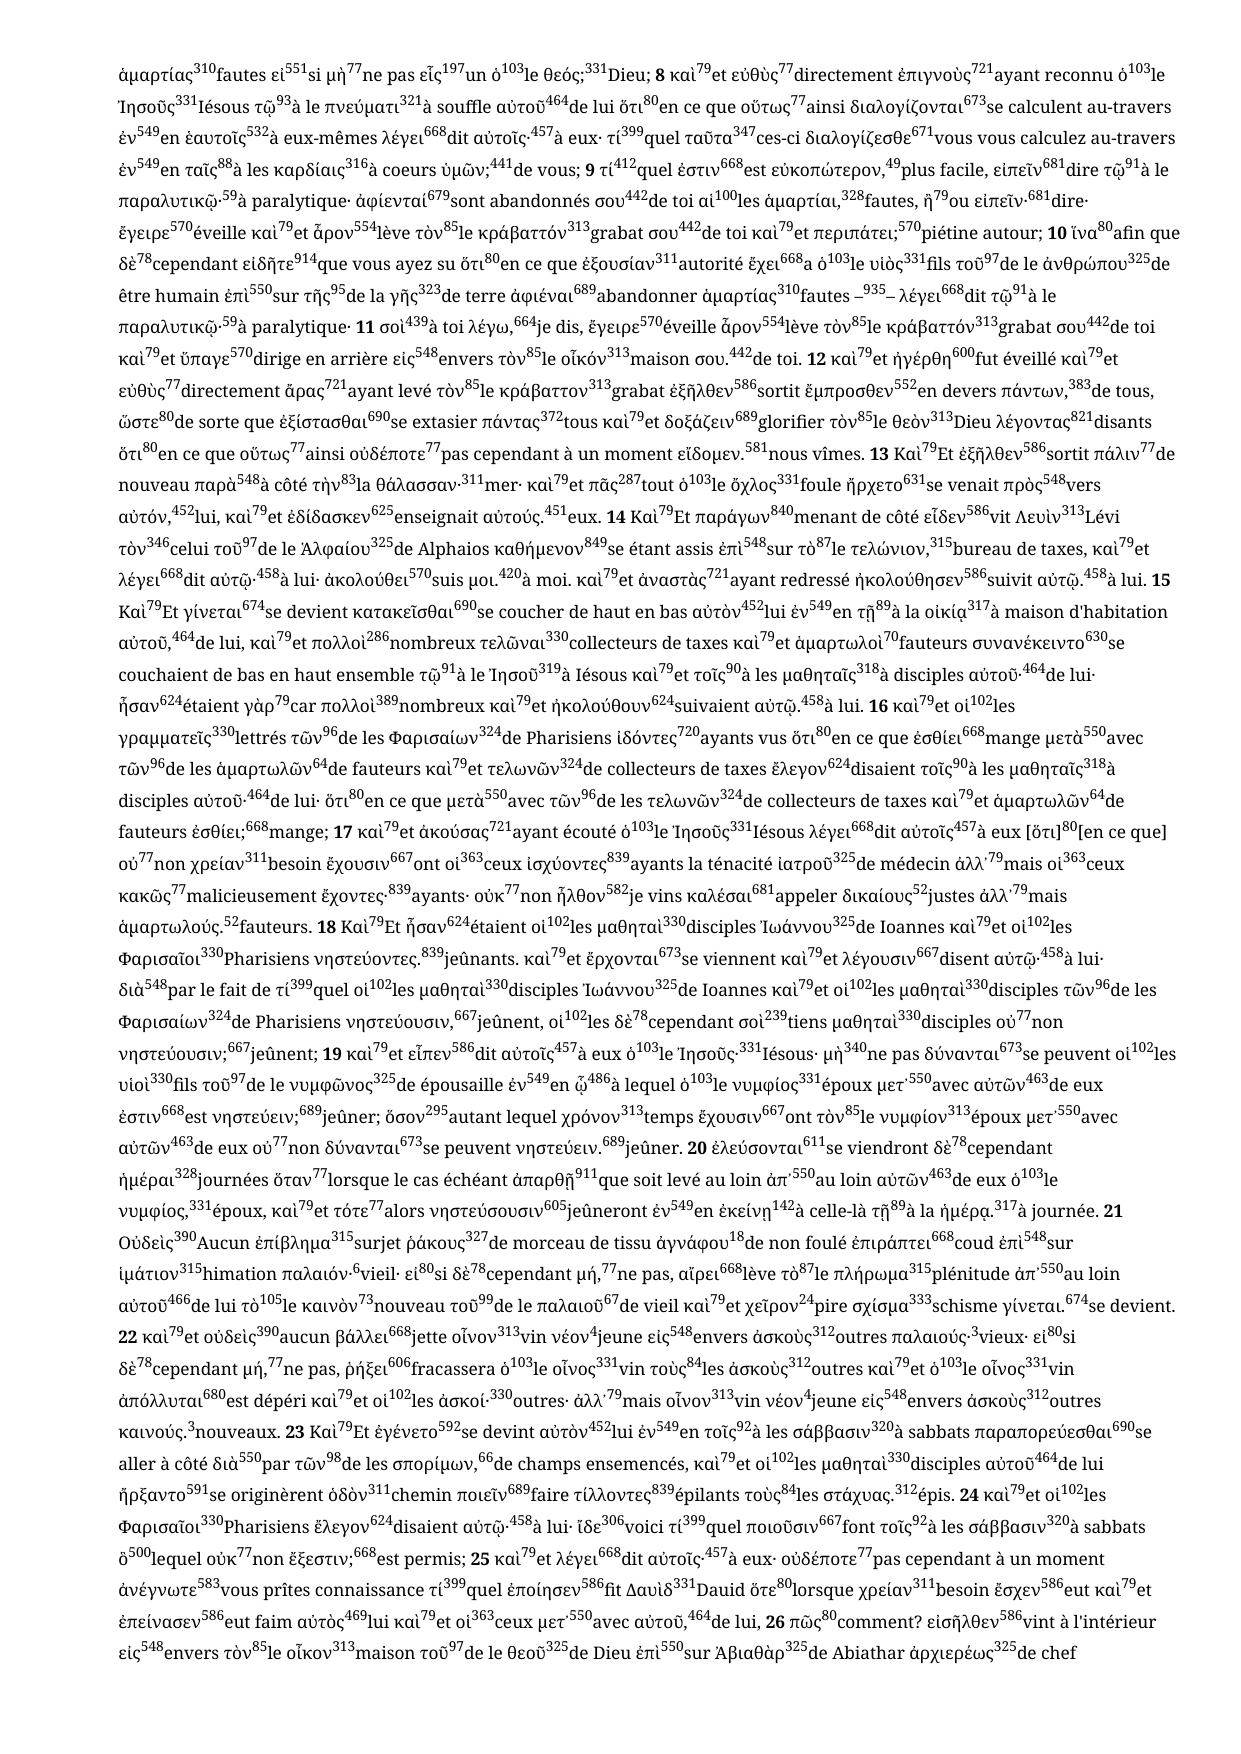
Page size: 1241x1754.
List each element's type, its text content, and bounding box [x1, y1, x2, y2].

text 1 Καὶ79Et εἰσελθὼν721ayant venu à l'intérieur πάλιν77de nouveau εἰς548envers Καφαρναοὺμ311Kapharnaoum δι᾽550par ἡμερῶν322de journées ἠκούσθη600fut écouté ὅτι80en ce que ἐν549en οἴκῳ319à maison ἐστίν.668est. 2 καὶ79et συνήχθησαν599furent mené ensemble πολλοὶ389nombreux ὥστε80de sorte que μηκέτι77ne pas plus χωρεῖν689placer μηδὲ77ni cependant τὰ347ces πρὸς548vers τὴν83la θύραν,311porte, καὶ79et ἐλάλει625bavardait αὐτοῖς457à eux τὸν85le λόγον.313discours. 3 Καὶ79Et ἔρχονται673se viennent φέροντες839portants πρὸς548vers αὐτὸν452lui παραλυτικὸν53paralytique αἰρόμενον875étant levé ὑπὸ550sous τεσσάρων.64de quatre. 4 καὶ79et μὴ77ne pas δυνάμενοι866se pouvants προσενέγκαι681apporter αὐτῷ458à lui διὰ548par le fait de τὸν85le ὄχλον313foule ἀπεστέγασαν585détoitèrent τὴν83la στέγην311toit ὅπου77là où ἦν,625était, καὶ79et ἐξορύξαντες720ayants arrachés χαλῶσιν667lâchent τὸν85le κράβαττον313grabat ὅπου77là où ὁ103le παραλυτικὸς71paralytique κατέκειτο.631se couchait de haut en bas. 5 καὶ79et ἰδὼν721ayant vu ὁ103le Ἰησοῦς331Iésous τὴν83la πίστιν311croyance αὐτῶν463de eux λέγει668dit τῷ91à le παραλυτικῷ·59à paralytique· τέκνον,339enfant, ἀφέωνται653ont été abandonnés σου442de toi αἱ100les ἁμαρτίαι.328fautes. 6 Ἦσαν624Étaient δέ78cependant τινες389des quelconques τῶν96de les γραμματέων324de lettrés ἐκεῖ77là καθήμενοι866se étants assis καὶ79et διαλογιζόμενοι866se calculants au-travers ἐν549en ταῖς88à les καρδίαις316à coeurs αὐτῶν·463de eux· 7 τί399quel οὗτος364celui-ci οὕτως77ainsi λαλεῖ;668bavarde; βλασφημεῖ·668blasphème· τίς410quel δύναται674se peut ἀφιέναι689abandonner ἁμαρτίας310fautes εἰ551si μὴ77ne pas εἷς197un ὁ103le θεός;331Dieu; 8 καὶ79et εὐθὺς77directement ἐπιγνοὺς721ayant reconnu ὁ103le Ἰησοῦς331Iésous τῷ93à le πνεύματι321à souffle αὐτοῦ464de lui ὅτι80en ce que οὕτως77ainsi διαλογίζονται673se calculent au-travers ἐν549en ἑαυτοῖς532à eux-mêmes λέγει668dit αὐτοῖς·457à eux· τί399quel ταῦτα347ces-ci διαλογίζεσθε671vous vous calculez au-travers ἐν549en ταῖς88à les καρδίαις316à coeurs ὑμῶν;441de vous; 9 τί412quel ἐστιν668est εὐκοπώτερον,49plus facile, εἰπεῖν681dire τῷ91à le παραλυτικῷ·59à paralytique· ἀφίενταί679sont abandonnés σου442de toi αἱ100les ἁμαρτίαι,328fautes, ἢ79ou εἰπεῖν·681dire· ἔγειρε570éveille καὶ79et ἆρον554lève τὸν85le κράβαττόν313grabat σου442de toi καὶ79et περιπάτει;570piétine autour; 10 ἵνα80afin que δὲ78cependant εἰδῆτε914que vous ayez su ὅτι80en ce que ἐξουσίαν311autorité ἔχει668a ὁ103le υἱὸς331fils τοῦ97de le ἀνθρώπου325de être humain ἐπὶ550sur τῆς95de la γῆς323de terre ἀφιέναι689abandonner ἁμαρτίας310fautes –935– λέγει668dit τῷ91à le παραλυτικῷ·59à paralytique· 11 σοὶ439à toi λέγω,664je dis, ἔγειρε570éveille ἆρον554lève τὸν85le κράβαττόν313grabat σου442de toi καὶ79et ὕπαγε570dirige en arrière εἰς548envers τὸν85le οἶκόν313maison σου.442de toi. 12 καὶ79et ἠγέρθη600fut éveillé καὶ79et εὐθὺς77directement ἄρας721ayant levé τὸν85le κράβαττον313grabat ἐξῆλθεν586sortit ἔμπροσθεν552en devers πάντων,383de tous, ὥστε80de sorte que ἐξίστασθαι690se extasier πάντας372tous καὶ79et δοξάζειν689glorifier τὸν85le θεὸν313Dieu λέγοντας821disants ὅτι80en ce que οὕτως77ainsi οὐδέποτε77pas cependant à un moment εἴδομεν.581nous vîmes. 13 Καὶ79Et ἐξῆλθεν586sortit πάλιν77de nouveau παρὰ548à côté τὴν83la θάλασσαν·311mer· καὶ79et πᾶς287tout ὁ103le ὄχλος331foule ἤρχετο631se venait πρὸς548vers αὐτόν,452lui, καὶ79et ἐδίδασκεν625enseignait αὐτούς.451eux. 14 Καὶ79Et παράγων840menant de côté εἶδεν586vit Λευὶν313Lévi τὸν346celui τοῦ97de le Ἁλφαίου325de Alphaios καθήμενον849se étant assis ἐπὶ548sur τὸ87le τελώνιον,315bureau de taxes, καὶ79et λέγει668dit αὐτῷ·458à lui· ἀκολούθει570suis μοι.420à moi. καὶ79et ἀναστὰς721ayant redressé ἠκολούθησεν586suivit αὐτῷ.458à lui. 15 Καὶ79Et γίνεται674se devient κατακεῖσθαι690se coucher de haut en bas αὐτὸν452lui ἐν549en τῇ89à la οἰκίᾳ317à maison d'habitation αὐτοῦ,464de lui, καὶ79et πολλοὶ286nombreux τελῶναι330collecteurs de taxes καὶ79et ἁμαρτωλοὶ70fauteurs συνανέκειντο630se couchaient de bas en haut ensemble τῷ91à le Ἰησοῦ319à Iésous καὶ79et τοῖς90à les μαθηταῖς318à disciples αὐτοῦ·464de lui· ἦσαν624étaient γὰρ79car πολλοὶ389nombreux καὶ79et ἠκολούθουν624suivaient αὐτῷ.458à lui. 16 καὶ79et οἱ102les γραμματεῖς330lettrés τῶν96de les Φαρισαίων324de Pharisiens ἰδόντες720ayants vus ὅτι80en ce que ἐσθίει668mange μετὰ550avec τῶν96de les ἁμαρτωλῶν64de fauteurs καὶ79et τελωνῶν324de collecteurs de taxes ἔλεγον624disaient τοῖς90à les μαθηταῖς318à disciples αὐτοῦ·464de lui· ὅτι80en ce que μετὰ550avec τῶν96de les τελωνῶν324de collecteurs de taxes καὶ79et ἁμαρτωλῶν64de fauteurs ἐσθίει;668mange; 17 καὶ79et ἀκούσας721ayant écouté ὁ103le Ἰησοῦς331Iésous λέγει668dit αὐτοῖς457à eux [ὅτι]80[en ce que] οὐ77non χρείαν311besoin ἔχουσιν667ont οἱ363ceux ἰσχύοντες839ayants la ténacité ἰατροῦ325de médecin ἀλλ᾽79mais οἱ363ceux κακῶς77malicieusement ἔχοντες·839ayants· οὐκ77non ἦλθον582je vins καλέσαι681appeler δικαίους52justes ἀλλ᾽79mais ἁμαρτωλούς.52fauteurs. 18 Καὶ79Et ἦσαν624étaient οἱ102les μαθηταὶ330disciples Ἰωάννου325de Ioannes καὶ79et οἱ102les Φαρισαῖοι330Pharisiens νηστεύοντες.839jeûnants. καὶ79et ἔρχονται673se viennent καὶ79et λέγουσιν667disent αὐτῷ·458à lui· διὰ548par le fait de τί399quel οἱ102les μαθηταὶ330disciples Ἰωάννου325de Ioannes καὶ79et οἱ102les μαθηταὶ330disciples τῶν96de les Φαρισαίων324de Pharisiens νηστεύουσιν,667jeûnent, οἱ102les δὲ78cependant σοὶ239tiens μαθηταὶ330disciples οὐ77non νηστεύουσιν;667jeûnent; 19 καὶ79et εἶπεν586dit αὐτοῖς457à eux ὁ103le Ἰησοῦς·331Iésous· μὴ340ne pas δύνανται673se peuvent οἱ102les υἱοὶ330fils τοῦ97de le νυμφῶνος325de épousaille ἐν549en ᾧ486à lequel ὁ103le νυμφίος331époux μετ᾽550avec αὐτῶν463de eux ἐστιν668est νηστεύειν;689jeûner; ὅσον295autant lequel χρόνον313temps ἔχουσιν667ont τὸν85le νυμφίον313époux μετ᾽550avec αὐτῶν463de eux οὐ77non δύνανται673se peuvent νηστεύειν.689jeûner. 20 ἐλεύσονται611se viendront δὲ78cependant ἡμέραι328journées ὅταν77lorsque le cas échéant ἀπαρθῇ911que soit levé au loin ἀπ᾽550au loin αὐτῶν463de eux ὁ103le νυμφίος,331époux, καὶ79et τότε77alors νηστεύσουσιν605jeûneront ἐν549en ἐκείνῃ142à celle-là τῇ89à la ἡμέρᾳ.317à journée. 21 Οὐδεὶς390Aucun ἐπίβλημα315surjet ῥάκους327de morceau de tissu ἀγνάφου18de non foulé ἐπιράπτει668coud ἐπὶ548sur ἱμάτιον315himation παλαιόν·6vieil· εἰ80si δὲ78cependant μή,77ne pas, αἴρει668lève τὸ87le πλήρωμα315plénitude ἀπ᾽550au loin αὐτοῦ466de lui τὸ105le καινὸν73nouveau τοῦ99de le παλαιοῦ67de vieil καὶ79et χεῖρον24pire σχίσμα333schisme γίνεται.674se devient. 22 καὶ79et οὐδεὶς390aucun βάλλει668jette οἶνον313vin νέον4jeune εἰς548envers ἀσκοὺς312outres παλαιούς·3vieux· εἰ80si δὲ78cependant μή,77ne pas, ῥήξει606fracassera ὁ103le οἶνος331vin τοὺς84les ἀσκοὺς312outres καὶ79et ὁ103le οἶνος331vin ἀπόλλυται680est dépéri καὶ79et οἱ102les ἀσκοί·330outres· ἀλλ᾽79mais οἶνον313vin νέον4jeune εἰς548envers ἀσκοὺς312outres καινούς.3nouveaux. 23 Καὶ79Et ἐγένετο592se devint αὐτὸν452lui ἐν549en τοῖς92à les σάββασιν320à sabbats παραπορεύεσθαι690se aller à côté διὰ550par τῶν98de les σπορίμων,66de champs ensemencés, καὶ79et οἱ102les μαθηταὶ330disciples αὐτοῦ464de lui ἤρξαντο591se originèrent ὁδὸν311chemin ποιεῖν689faire τίλλοντες839épilants τοὺς84les στάχυας.312épis. 24 καὶ79et οἱ102les Φαρισαῖοι330Pharisiens ἔλεγον624disaient αὐτῷ·458à lui· ἴδε306voici τί399quel ποιοῦσιν667font τοῖς92à les σάββασιν320à sabbats ὃ500lequel οὐκ77non ἔξεστιν;668est permis; 25 καὶ79et λέγει668dit αὐτοῖς·457à eux· οὐδέποτε77pas cependant à un moment ἀνέγνωτε583vous prîtes connaissance τί399quel ἐποίησεν586fit Δαυὶδ331Dauid ὅτε80lorsque χρείαν311besoin ἔσχεν586eut καὶ79et ἐπείνασεν586eut faim αὐτὸς469lui καὶ79et οἱ363ceux μετ᾽550avec αὐτοῦ,464de lui, 26 πῶς80comment? εἰσῆλθεν586vint à l'intérieur εἰς548envers τὸν85le οἶκον313maison τοῦ97de le θεοῦ325de Dieu ἐπὶ550sur Ἀβιαθὰρ325de Abiathar ἀρχιερέως325de chef sacrificateur καὶ79et τοὺς84les ἄρτους312pains τῆς95de la προθέσεως323de proposition ἔφαγεν,586mangea, οὓς479lesquels οὐκ77non ἔξεστιν668est permis φαγεῖν681manger εἰ551si μὴ77ne pas τοὺς84les ἱερεῖς,312sacrificateurs, καὶ79et ἔδωκεν586donna καὶ77aussi τοῖς351à ceux σὺν549avec αὐτῷ458à lui οὖσιν;827à étants; 27 Καὶ79Et ἔλεγεν625disait αὐτοῖς·457à eux· τὸ105le σάββατον333sabbat διὰ548par le fait de τὸν85le ἄνθρωπον313être humain ἐγένετο592se devint καὶ79et οὐχ77non ὁ103le ἄνθρωπος331être humain διὰ548par le fait de τὸ87le σάββατον·315sabbat· 28 ὥστε80de sorte que κύριός331Maître ἐστιν668est ὁ103le υἱὸς331fils τοῦ97de le ἀνθρώπου325de être humain καὶ77aussi τοῦ99de le σαββάτου.327de sabbat. [118, 59, 1181, 1665]
